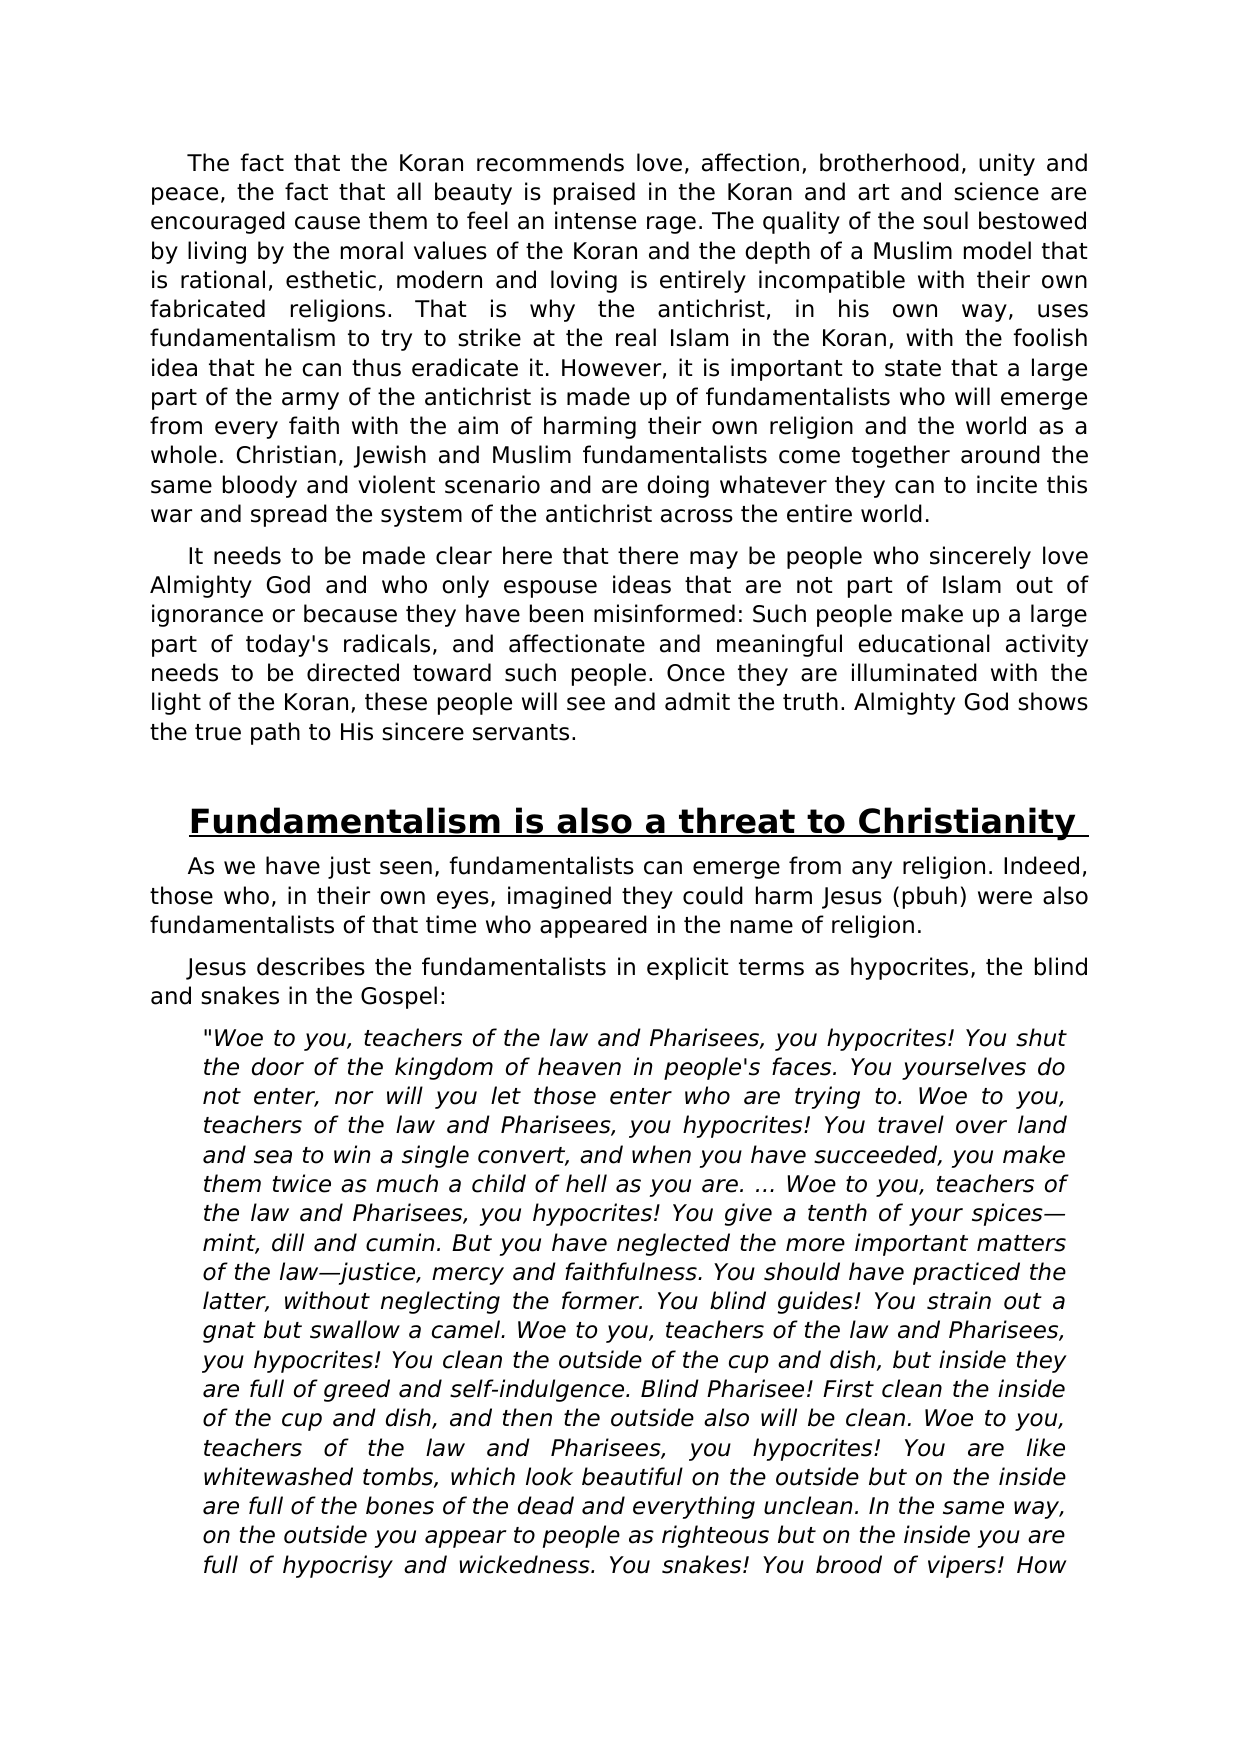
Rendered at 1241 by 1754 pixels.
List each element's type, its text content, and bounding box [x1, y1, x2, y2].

text As we have just seen, fundamentalists can emerge from any religion. Indeed, those who, in their own eyes, imagined they could harm Jesus (pbuh) were also fundamentalists of that time who appeared in the name of religion. [150, 853, 1090, 939]
text Jesus describes the fundamentalists in explicit terms as hypocrites, the blind and snakes in the Gospel: [150, 954, 1090, 1010]
text It needs to be made clear here that there may be people who sincerely love Almighty God and who only espouse ideas that are not part of Islam out of ignorance or because they have been misinformed: Such people make up a large part of today's radicals, and affectionate and meaningful educational activity needs to be directed toward such people. Once they are illuminated with the light of the Koran, these people will see and admit the truth. Almighty God shows the true path to His sincere servants. [150, 543, 1090, 745]
text The fact that the Koran recommends love, affection, brotherhood, unity and peace, the fact that all beauty is praised in the Koran and art and science are encouraged cause them to feel an intense rage. The quality of the soul bestowed by living by the moral values of the Koran and the depth of a Muslim model that is rational, esthetic, modern and loving is entirely incompatible with their own fabricated religions. That is why the antichrist, in his own way, uses fundamentalism to try to strike at the real Islam in the Koran, with the foolish idea that he can thus eradicate it. However, it is important to state that a large part of the army of the antichrist is made up of fundamentalists who will emerge from every faith with the aim of harming their own religion and the world as a whole. Christian, Jewish and Muslim fundamentalists come together around the same bloody and violent scenario and are doing whatever they can to incite this war and spread the system of the antichrist across the entire world. [150, 150, 1090, 528]
text "Woe to you, teachers of the law and Pharisees, you hypocrites! You shut the door of the kingdom of heaven in people's faces. You yourselves do not enter, nor will you let those enter who are trying to. Woe to you, teachers of the law and Pharisees, you hypocrites! You travel over land and sea to win a single convert, and when you have succeeded, you make them twice as much a child of hell as you are. ... Woe to you, teachers of the law and Pharisees, you hypocrites! You give a tenth of your spices—mint, dill and cumin. But you have neglected the more important matters of the law—justice, mercy and faithfulness. You should have practiced the latter, without neglecting the former. You blind guides! You strain out a gnat but swallow a camel. Woe to you, teachers of the law and Pharisees, you hypocrites! You clean the outside of the cup and dish, but inside they are full of greed and self-indulgence. Blind Pharisee! First clean the inside of the cup and dish, and then the outside also will be clean. Woe to you, teachers of the law and Pharisees, you hypocrites! You are like whitewashed tombs, which look beautiful on the outside but on the inside are full of the bones of the dead and everything unclean. In the same way, on the outside you appear to people as righteous but on the inside you are full of hypocrisy and wickedness. You snakes! You brood of vipers! How [202, 1025, 1068, 1578]
text Fundamentalism is also a threat to Christianity [188, 802, 1090, 841]
